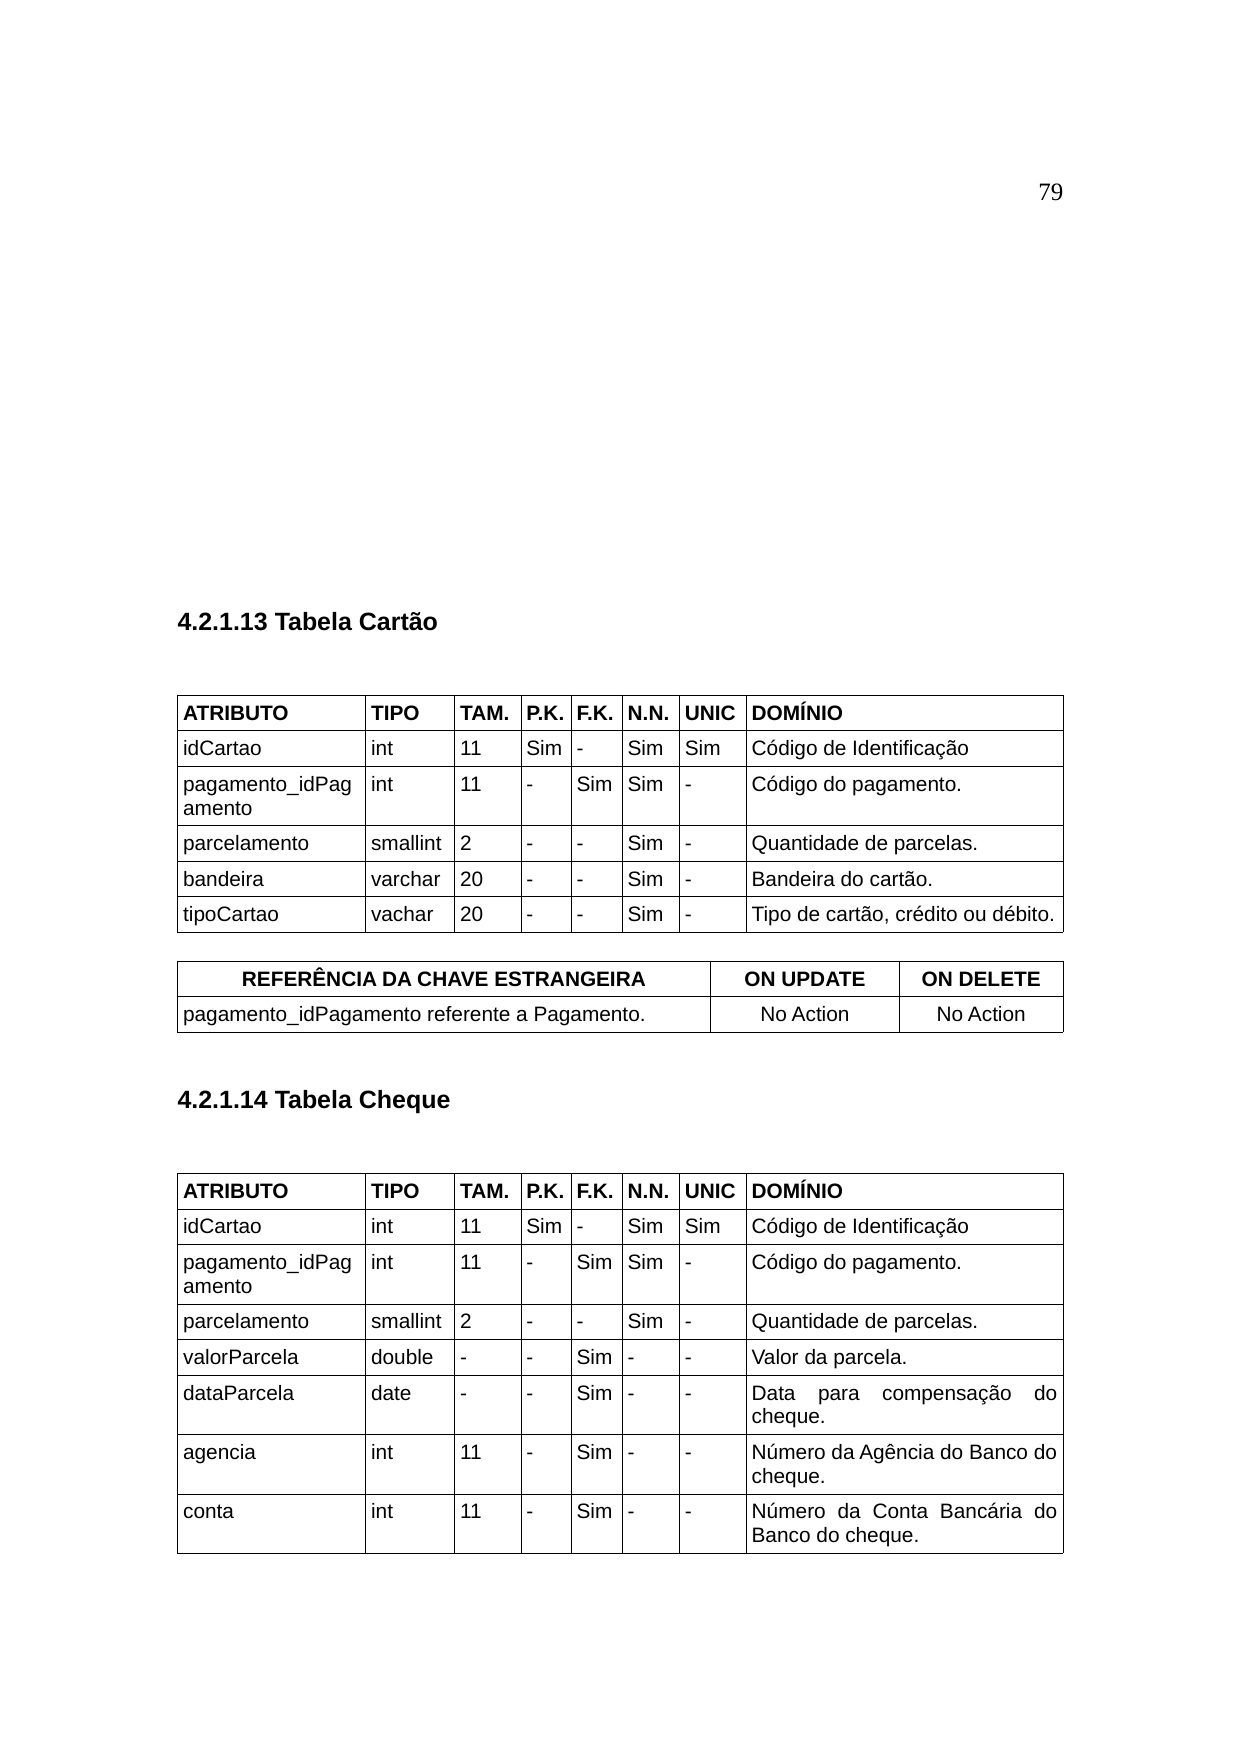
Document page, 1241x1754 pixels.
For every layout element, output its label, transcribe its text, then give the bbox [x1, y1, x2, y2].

table_cell pagamento_idPagamento [178, 767, 365, 825]
table_header UNIC [680, 696, 746, 730]
table_header DOMÍNIO [747, 696, 1063, 730]
table_cell - [680, 1435, 746, 1493]
table_header P.K. [522, 1174, 571, 1208]
table_cell - [623, 1495, 679, 1553]
table_cell Sim [572, 1245, 622, 1303]
table_cell pagamento_idPagamento referente a Pagamento. [178, 997, 710, 1032]
table_cell - [680, 1340, 746, 1374]
table_cell tipoCartao [178, 897, 365, 932]
table_cell Número da Conta Bancária do Banco do cheque. [747, 1495, 1063, 1553]
table_cell Sim [623, 1245, 679, 1303]
table_cell No Action [900, 997, 1063, 1032]
table_cell Sim [623, 767, 679, 825]
table_cell - [522, 1305, 571, 1339]
table_cell Sim [623, 1305, 679, 1339]
table_cell 11 [455, 1210, 521, 1244]
table_cell Sim [572, 767, 622, 825]
table_header TIPO [366, 1174, 454, 1208]
table_header F.K. [572, 1174, 622, 1208]
table_cell Sim [680, 1210, 746, 1244]
table_cell Quantidade de parcelas. [747, 826, 1063, 861]
table_cell Sim [623, 1210, 679, 1244]
table_cell - [572, 862, 622, 896]
table_cell Sim [623, 862, 679, 896]
table_cell Valor da parcela. [747, 1340, 1063, 1374]
table_cell 11 [455, 731, 521, 766]
table_cell - [522, 1340, 571, 1374]
table_cell bandeira [178, 862, 365, 896]
table_cell vachar [366, 897, 454, 932]
table_header N.N. [623, 696, 679, 730]
table_cell 11 [455, 1495, 521, 1553]
table_cell - [623, 1435, 679, 1493]
table_cell - [680, 862, 746, 896]
table_cell int [366, 767, 454, 825]
table_cell conta [178, 1495, 365, 1553]
table_header N.N. [623, 1174, 679, 1208]
table_cell - [572, 1210, 622, 1244]
table_cell - [680, 897, 746, 932]
table_cell idCartao [178, 731, 365, 766]
table_cell dataParcela [178, 1376, 365, 1434]
table_cell int [366, 1210, 454, 1244]
table_cell - [680, 767, 746, 825]
table_cell Código do pagamento. [747, 1245, 1063, 1303]
table_cell - [680, 1495, 746, 1553]
table_cell - [522, 862, 571, 896]
table_cell date [366, 1376, 454, 1434]
table_cell - [522, 826, 571, 861]
table_cell - [522, 1435, 571, 1493]
table_cell - [572, 1305, 622, 1339]
table_cell - [680, 826, 746, 861]
table_header DOMÍNIO [747, 1174, 1063, 1208]
table_header F.K. [572, 696, 622, 730]
table_cell 11 [455, 1245, 521, 1303]
table_cell - [680, 1305, 746, 1339]
table_cell agencia [178, 1435, 365, 1493]
table_cell smallint [366, 1305, 454, 1339]
table_cell - [572, 897, 622, 932]
table_header P.K. [522, 696, 571, 730]
table_cell - [680, 1376, 746, 1434]
subtitle Tabela Cheque [177, 1085, 1063, 1114]
table_cell - [455, 1376, 521, 1434]
table_cell Tipo de cartão, crédito ou débito. [747, 897, 1063, 932]
table_cell int [366, 731, 454, 766]
table_cell 11 [455, 767, 521, 825]
table_cell Sim [522, 731, 571, 766]
table_cell Data para compensação do cheque. [747, 1376, 1063, 1434]
table_cell - [572, 731, 622, 766]
table_cell Código de Identificação [747, 731, 1063, 766]
table_cell - [623, 1340, 679, 1374]
table_cell Código do pagamento. [747, 767, 1063, 825]
table_cell Sim [572, 1340, 622, 1374]
table_cell valorParcela [178, 1340, 365, 1374]
table_cell - [522, 897, 571, 932]
table_header TAM. [455, 1174, 521, 1208]
table_header UNIC [680, 1174, 746, 1208]
table_cell Sim [623, 826, 679, 861]
table_cell - [572, 826, 622, 861]
table_cell varchar [366, 862, 454, 896]
table_cell Sim [572, 1495, 622, 1553]
table_cell Bandeira do cartão. [747, 862, 1063, 896]
table_cell Sim [623, 897, 679, 932]
table_cell int [366, 1495, 454, 1553]
table_cell int [366, 1245, 454, 1303]
table_cell - [522, 1495, 571, 1553]
table_header TAM. [455, 696, 521, 730]
table_cell 2 [455, 826, 521, 861]
table_cell - [522, 767, 571, 825]
table_cell Sim [623, 731, 679, 766]
table_cell No Action [711, 997, 899, 1032]
table_cell int [366, 1435, 454, 1493]
table_cell Sim [680, 731, 746, 766]
table_header REFERÊNCIA DA CHAVE ESTRANGEIRA [178, 962, 710, 996]
table_header ON UPDATE [711, 962, 899, 996]
table_cell 20 [455, 897, 521, 932]
table_header ON DELETE [900, 962, 1063, 996]
table_cell 2 [455, 1305, 521, 1339]
table_cell Sim [572, 1435, 622, 1493]
table_cell double [366, 1340, 454, 1374]
subtitle Tabela Cartão [177, 607, 1063, 636]
table_cell - [623, 1376, 679, 1434]
table_cell pagamento_idPagamento [178, 1245, 365, 1303]
table_cell - [680, 1245, 746, 1303]
table_cell 20 [455, 862, 521, 896]
table_cell idCartao [178, 1210, 365, 1244]
table_cell Código de Identificação [747, 1210, 1063, 1244]
table_cell - [522, 1245, 571, 1303]
table_cell parcelamento [178, 826, 365, 861]
table_cell parcelamento [178, 1305, 365, 1339]
table_header ATRIBUTO [178, 1174, 365, 1208]
table_header TIPO [366, 696, 454, 730]
table_header ATRIBUTO [178, 696, 365, 730]
table_cell Número da Agência do Banco do cheque. [747, 1435, 1063, 1493]
table_cell - [522, 1376, 571, 1434]
table_cell 11 [455, 1435, 521, 1493]
table_cell Sim [522, 1210, 571, 1244]
table_cell smallint [366, 826, 454, 861]
table_cell - [455, 1340, 521, 1374]
table_cell Quantidade de parcelas. [747, 1305, 1063, 1339]
table_cell Sim [572, 1376, 622, 1434]
